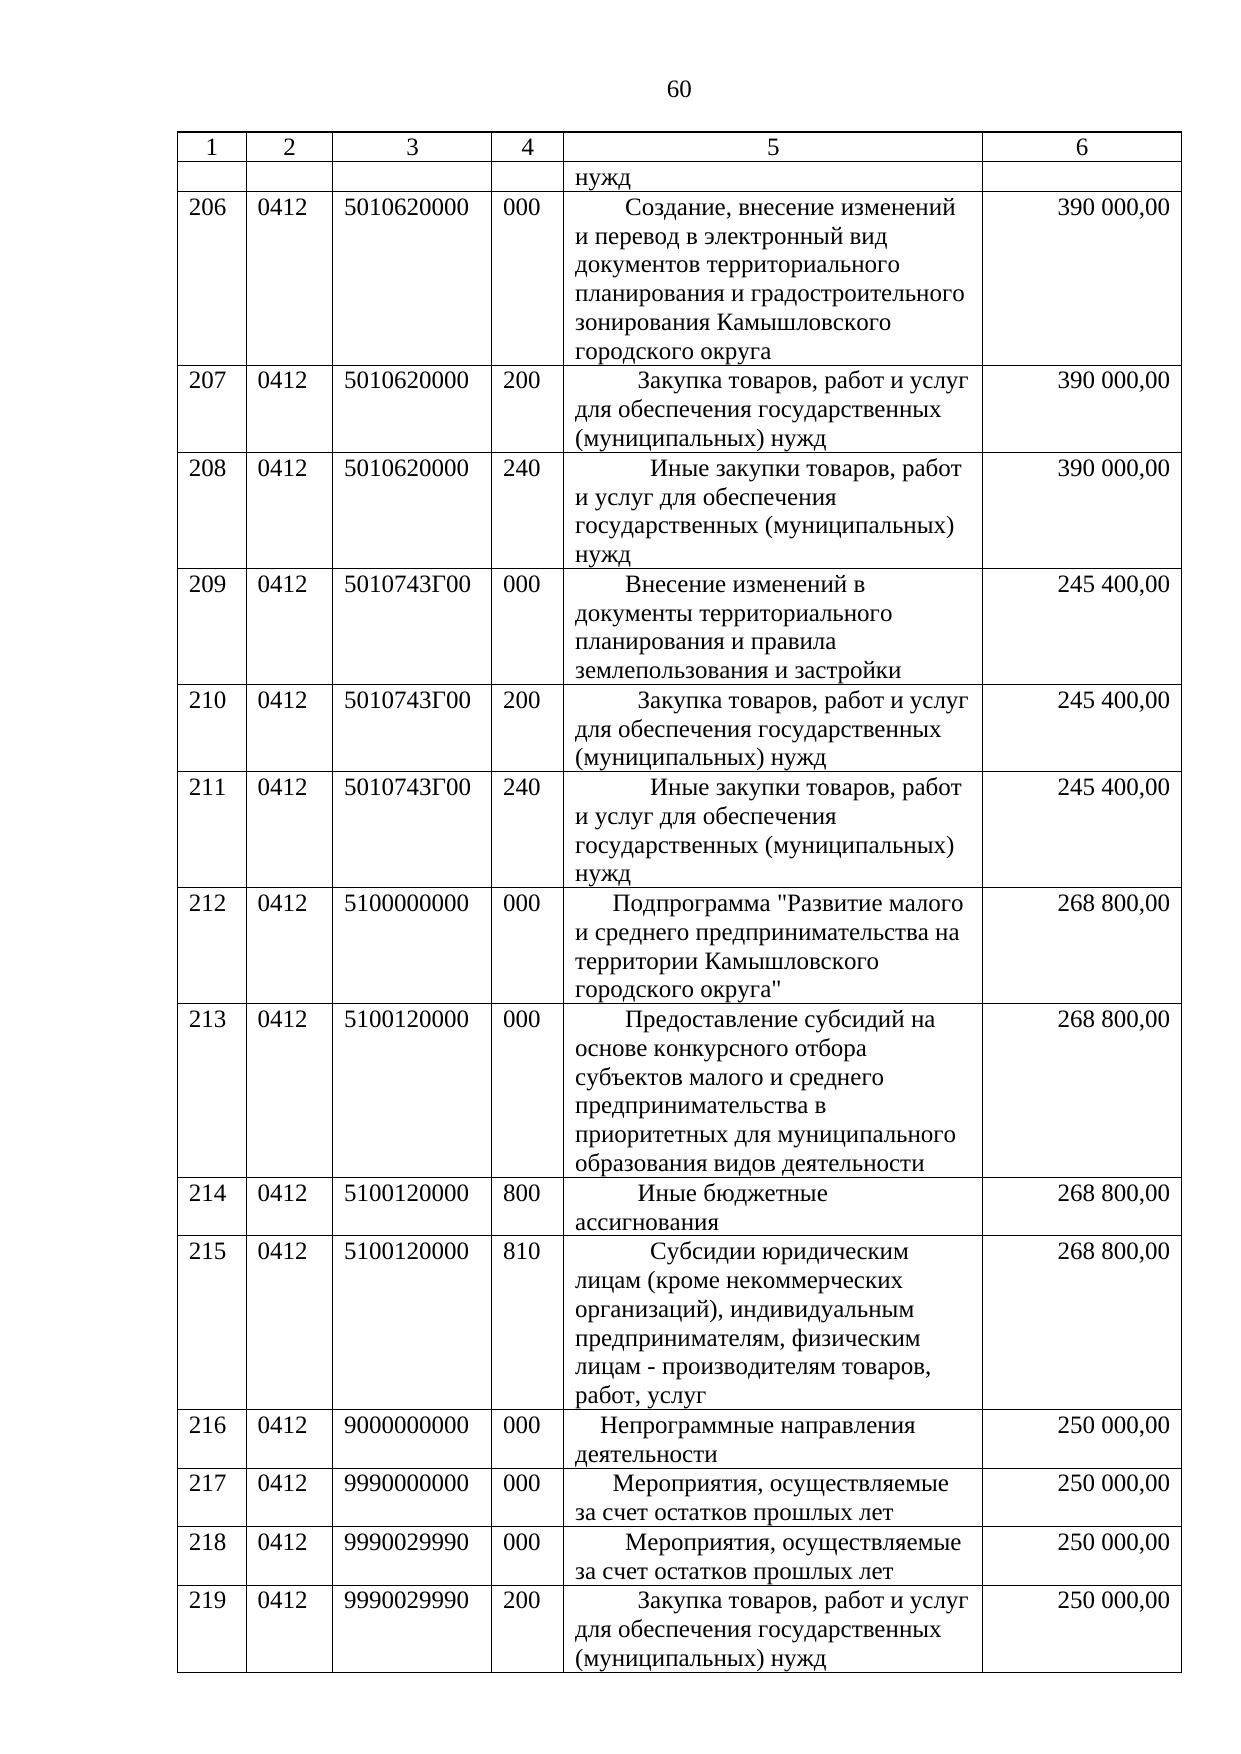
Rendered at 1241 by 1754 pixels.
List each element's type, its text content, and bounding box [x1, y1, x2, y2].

table_cell 213 [178, 1004, 246, 1177]
table_cell [247, 162, 332, 191]
table_cell 5010620000 [333, 366, 491, 452]
table_cell 250 000,00 [983, 1586, 1181, 1672]
table_cell 0412 [247, 1469, 332, 1526]
table_header 4 [492, 133, 563, 161]
table_cell 000 [492, 569, 563, 684]
table_cell 206 [178, 192, 246, 364]
table_cell 245 400,00 [983, 685, 1181, 771]
table_header 1 [178, 133, 246, 161]
table_cell 240 [492, 453, 563, 568]
table_cell 000 [492, 1004, 563, 1177]
table_cell 5010743Г00 [333, 772, 491, 887]
table_header 2 [247, 133, 332, 161]
table_cell 0412 [247, 1527, 332, 1584]
table_cell нужд [564, 162, 982, 191]
table_cell 000 [492, 192, 563, 364]
table_cell 210 [178, 685, 246, 771]
table_cell Закупка товаров, работ и услуг для обеспечения государственных (муниципальных) нужд [564, 1586, 982, 1672]
table_cell 0412 [247, 1004, 332, 1177]
table_cell 5100000000 [333, 888, 491, 1003]
table_cell 245 400,00 [983, 569, 1181, 684]
table_cell 9990029990 [333, 1527, 491, 1584]
table_cell 5010620000 [333, 192, 491, 364]
table_cell 207 [178, 366, 246, 452]
table_cell [333, 162, 491, 191]
table_cell 800 [492, 1178, 563, 1235]
table_cell 208 [178, 453, 246, 568]
table_cell 000 [492, 1469, 563, 1526]
table_cell 0412 [247, 569, 332, 684]
table_cell 250 000,00 [983, 1469, 1181, 1526]
table_cell 268 800,00 [983, 888, 1181, 1003]
table_cell 0412 [247, 453, 332, 568]
table_cell Подпрограмма "Развитие малого и среднего предпринимательства на территории Камышловского городского округа" [564, 888, 982, 1003]
table_cell Создание, внесение изменений и перевод в электронный вид документов территориального планирования и градостроительного зонирования Камышловского городского округа [564, 192, 982, 364]
table_cell 0412 [247, 772, 332, 887]
table_header 5 [564, 133, 982, 161]
table_cell Иные бюджетные ассигнования [564, 1178, 982, 1235]
table_cell 212 [178, 888, 246, 1003]
table_cell 216 [178, 1410, 246, 1467]
table_cell 209 [178, 569, 246, 684]
table_cell 240 [492, 772, 563, 887]
table_cell Иные закупки товаров, работ и услуг для обеспечения государственных (муниципальных) нужд [564, 772, 982, 887]
table_cell 000 [492, 1410, 563, 1467]
table_cell 0412 [247, 1410, 332, 1467]
table_cell 390 000,00 [983, 192, 1181, 364]
table_cell 000 [492, 888, 563, 1003]
table_cell 5100120000 [333, 1178, 491, 1235]
table_cell 211 [178, 772, 246, 887]
table_cell 268 800,00 [983, 1178, 1181, 1235]
table_cell 200 [492, 366, 563, 452]
table_cell [983, 162, 1181, 191]
table_cell 5100120000 [333, 1004, 491, 1177]
table_cell [178, 162, 246, 191]
table_cell 0412 [247, 1236, 332, 1409]
table_cell 000 [492, 1527, 563, 1584]
table_cell Предоставление субсидий на основе конкурсного отбора субъектов малого и среднего предпринимательства в приоритетных для муниципального образования видов деятельности [564, 1004, 982, 1177]
table_cell 390 000,00 [983, 366, 1181, 452]
table_cell 214 [178, 1178, 246, 1235]
table_cell 390 000,00 [983, 453, 1181, 568]
table_cell 0412 [247, 366, 332, 452]
table_cell 200 [492, 1586, 563, 1672]
table_cell Иные закупки товаров, работ и услуг для обеспечения государственных (муниципальных) нужд [564, 453, 982, 568]
table_cell 200 [492, 685, 563, 771]
table_cell 250 000,00 [983, 1527, 1181, 1584]
table_cell 0412 [247, 685, 332, 771]
table_cell 245 400,00 [983, 772, 1181, 887]
table_cell Мероприятия, осуществляемые за счет остатков прошлых лет [564, 1527, 982, 1584]
table_cell 5010743Г00 [333, 685, 491, 771]
table_cell 268 800,00 [983, 1004, 1181, 1177]
table_cell 268 800,00 [983, 1236, 1181, 1409]
table_cell 0412 [247, 1178, 332, 1235]
table_cell 219 [178, 1586, 246, 1672]
table_cell 9990000000 [333, 1469, 491, 1526]
table_cell 0412 [247, 192, 332, 364]
table_cell 0412 [247, 888, 332, 1003]
table_cell 250 000,00 [983, 1410, 1181, 1467]
table_cell 217 [178, 1469, 246, 1526]
table_cell Мероприятия, осуществляемые за счет остатков прошлых лет [564, 1469, 982, 1526]
table_cell Закупка товаров, работ и услуг для обеспечения государственных (муниципальных) нужд [564, 685, 982, 771]
table_cell 5010743Г00 [333, 569, 491, 684]
table_cell Непрограммные направления деятельности [564, 1410, 982, 1467]
table_cell Внесение изменений в документы территориального планирования и правила землепользования и застройки [564, 569, 982, 684]
table_cell [492, 162, 563, 191]
table_header 6 [983, 133, 1181, 161]
table_header 3 [333, 133, 491, 161]
table_cell Субсидии юридическим лицам (кроме некоммерческих организаций), индивидуальным предпринимателям, физическим лицам - производителям товаров, работ, услуг [564, 1236, 982, 1409]
table_cell 810 [492, 1236, 563, 1409]
table_cell 5010620000 [333, 453, 491, 568]
table_cell 9000000000 [333, 1410, 491, 1467]
table_cell 9990029990 [333, 1586, 491, 1672]
table_cell 218 [178, 1527, 246, 1584]
table_cell 0412 [247, 1586, 332, 1672]
table_cell Закупка товаров, работ и услуг для обеспечения государственных (муниципальных) нужд [564, 366, 982, 452]
table_cell 215 [178, 1236, 246, 1409]
table_cell 5100120000 [333, 1236, 491, 1409]
